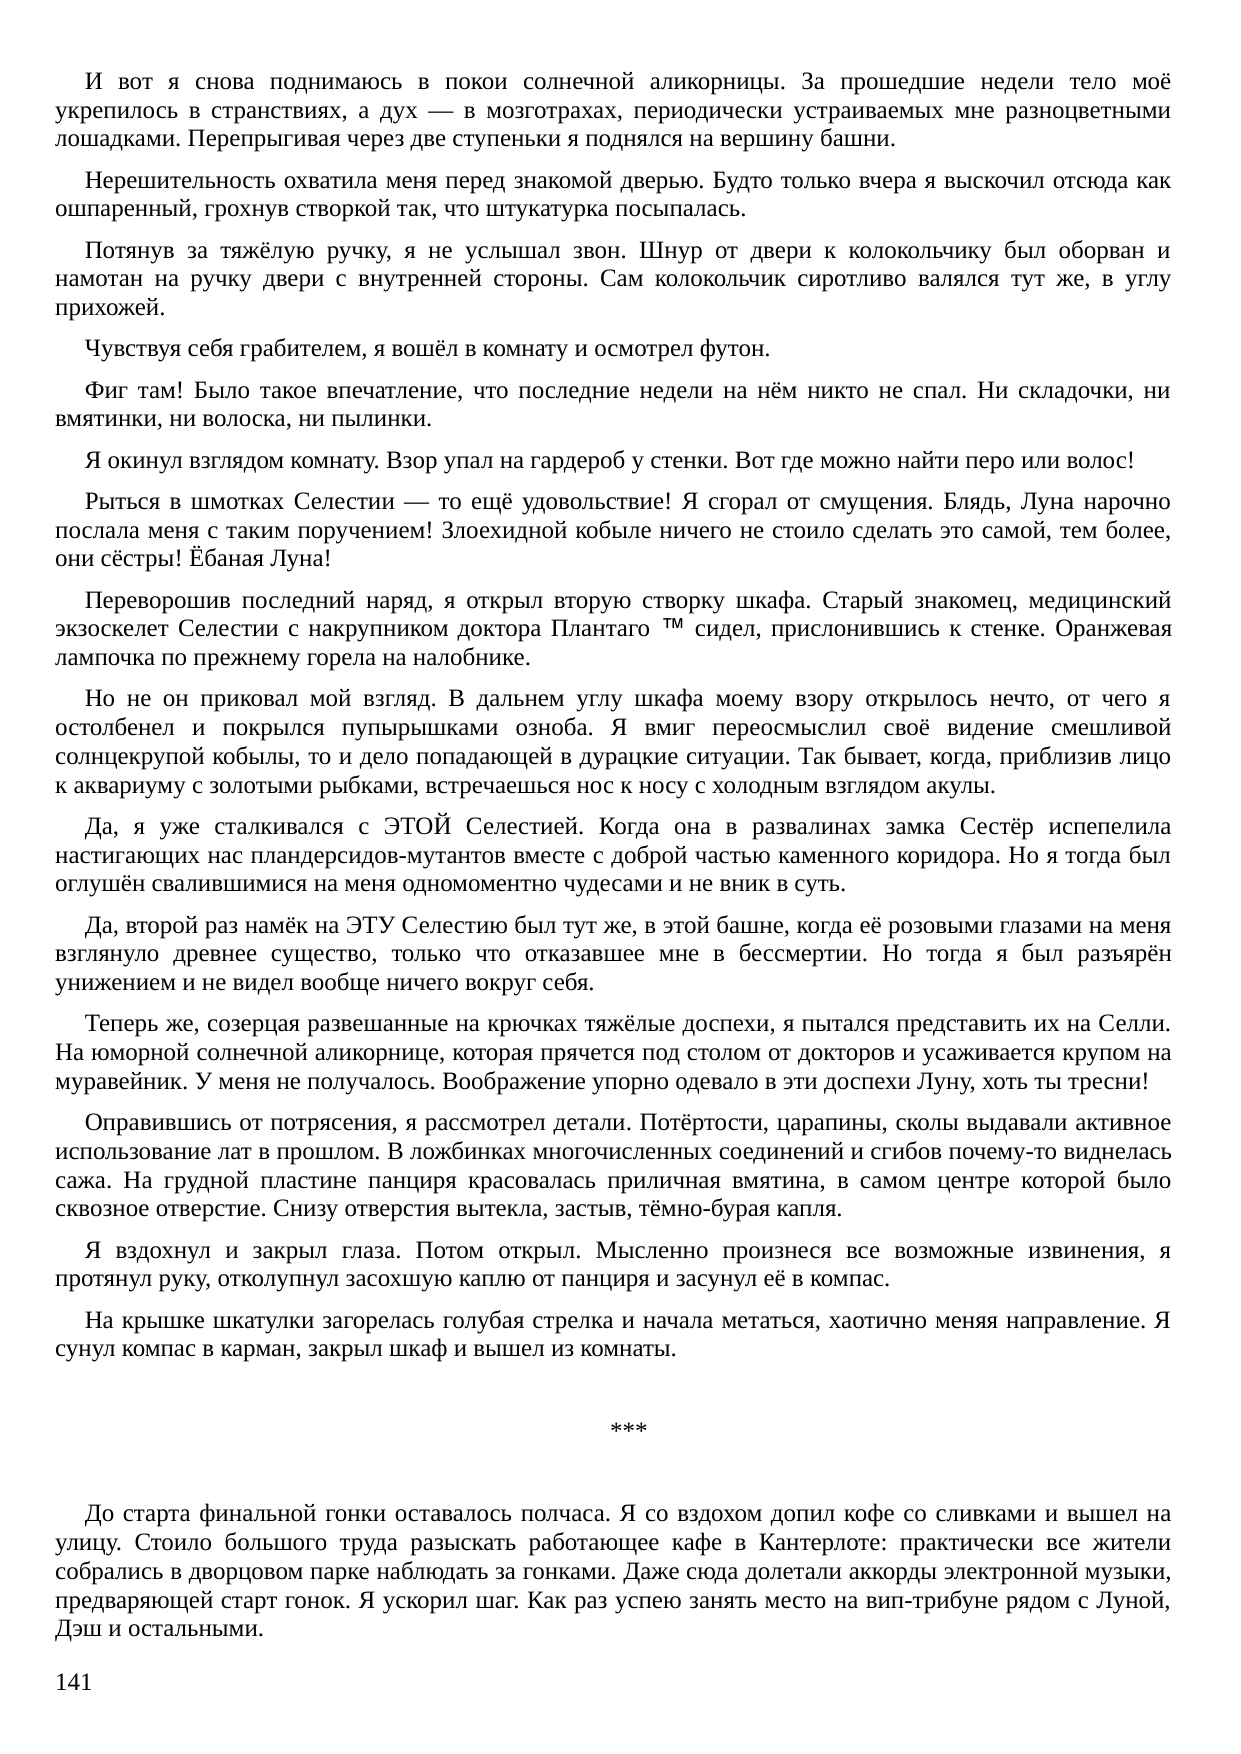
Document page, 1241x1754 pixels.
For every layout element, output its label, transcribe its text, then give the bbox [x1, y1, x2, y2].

text *** [55, 1416, 1173, 1445]
text Да, я уже сталкивался с ЭТОЙ Селестией. Когда она в развалинах замка Сестёр испепелила настигающих нас пландерсидов-мутантов вместе с доброй частью каменного коридора. Но я тогда был оглушён свалившимися на меня одномоментно чудесами и не вник в суть. [55, 811, 1173, 897]
text Да, второй раз намёк на ЭТУ Селестию был тут же, в этой башне, когда её розовыми глазами на меня взглянуло древнее существо, только что отказавшее мне в бессмертии. Но тогда я был разъярён унижением и не видел вообще ничего вокруг себя. [55, 910, 1173, 996]
text И вот я снова поднимаюсь в покои солнечной аликорницы. За прошедшие недели тело моё укрепилось в странствиях, а дух — в мозготрахах, периодически устраиваемых мне разноцветными лошадками. Перепрыгивая через две ступеньки я поднялся на вершину башни. [55, 66, 1173, 152]
text Нерешительность охватила меня перед знакомой дверью. Будто только вчера я выскочил отсюда как ошпаренный, грохнув створкой так, что штукатурка посыпалась. [55, 165, 1173, 222]
text Переворошив последний наряд, я открыл вторую створку шкафа. Старый знакомец, медицинский экзоскелет Селестии с накрупником доктора Плантаго  сидел, прислонившись к стенке. Оранжевая лампочка по прежнему горела на налобнике. [55, 585, 1173, 671]
text Оправившись от потрясения, я рассмотрел детали. Потёртости, царапины, сколы выдавали активное использование лат в прошлом. В ложбинках многочисленных соединений и сгибов почему-то виднелась сажа. На грудной пластине панциря красовалась приличная вмятина, в самом центре которой было сквозное отверстие. Снизу отверстия вытекла, застыв, тёмно-бурая капля. [55, 1107, 1173, 1222]
text Потянув за тяжёлую ручку, я не услышал звон. Шнур от двери к колокольчику был оборван и намотан на ручку двери с внутренней стороны. Сам колокольчик сиротливо валялся тут же, в углу прихожей. [55, 235, 1173, 321]
text Фиг там! Было такое впечатление, что последние недели на нём никто не спал. Ни складочки, ни вмятинки, ни волоска, ни пылинки. [55, 375, 1173, 432]
text Я вздохнул и закрыл глаза. Потом открыл. Мысленно произнеся все возможные извинения, я протянул руку, отколупнул засохшую каплю от панциря и засунул её в компас. [55, 1235, 1173, 1292]
text Теперь же, созерцая развешанные на крючках тяжёлые доспехи, я пытался представить их на Селли. На юморной солнечной аликорнице, которая прячется под столом от докторов и усаживается крупом на муравейник. У меня не получалось. Воображение упорно одевало в эти доспехи Луну, хоть ты тресни! [55, 1008, 1173, 1095]
text Я окинул взглядом комнату. Взор упал на гардероб у стенки. Вот где можно найти перо или волос! [55, 445, 1173, 473]
text На крышке шкатулки загорелась голубая стрелка и начала метаться, хаотично меняя направление. Я сунул компас в карман, закрыл шкаф и вышел из комнаты. [55, 1305, 1173, 1362]
text Чувствуя себя грабителем, я вошёл в комнату и осмотрел футон. [55, 333, 1173, 362]
text До старта финальной гонки оставалось полчаса. Я со вздохом допил кофе со сливками и вышел на улицу. Стоило большого труда разыскать работающее кафе в Кантерлоте: практически все жители собрались в дворцовом парке наблюдать за гонками. Даже сюда долетали аккорды электронной музыки, предваряющей старт гонок. Я ускорил шаг. Как раз успею занять место на вип-трибуне рядом с Луной, Дэш и остальными. [55, 1498, 1173, 1642]
text Рыться в шмотках Селестии — то ещё удовольствие! Я сгорал от смущения. Блядь, Луна нарочно послала меня с таким поручением! Злоехидной кобыле ничего не стоило сделать это самой, тем более, они сёстры! Ёбаная Луна! [55, 486, 1173, 572]
text Но не он приковал мой взгляд. В дальнем углу шкафа моему взору открылось нечто, от чего я остолбенел и покрылся пупырышками озноба. Я вмиг переосмыслил своё видение смешливой солнцекрупой кобылы, то и дело попадающей в дурацкие ситуации. Так бывает, когда, приблизив лицо к аквариуму с золотыми рыбками, встречаешься нос к носу с холодным взглядом акулы. [55, 683, 1173, 798]
